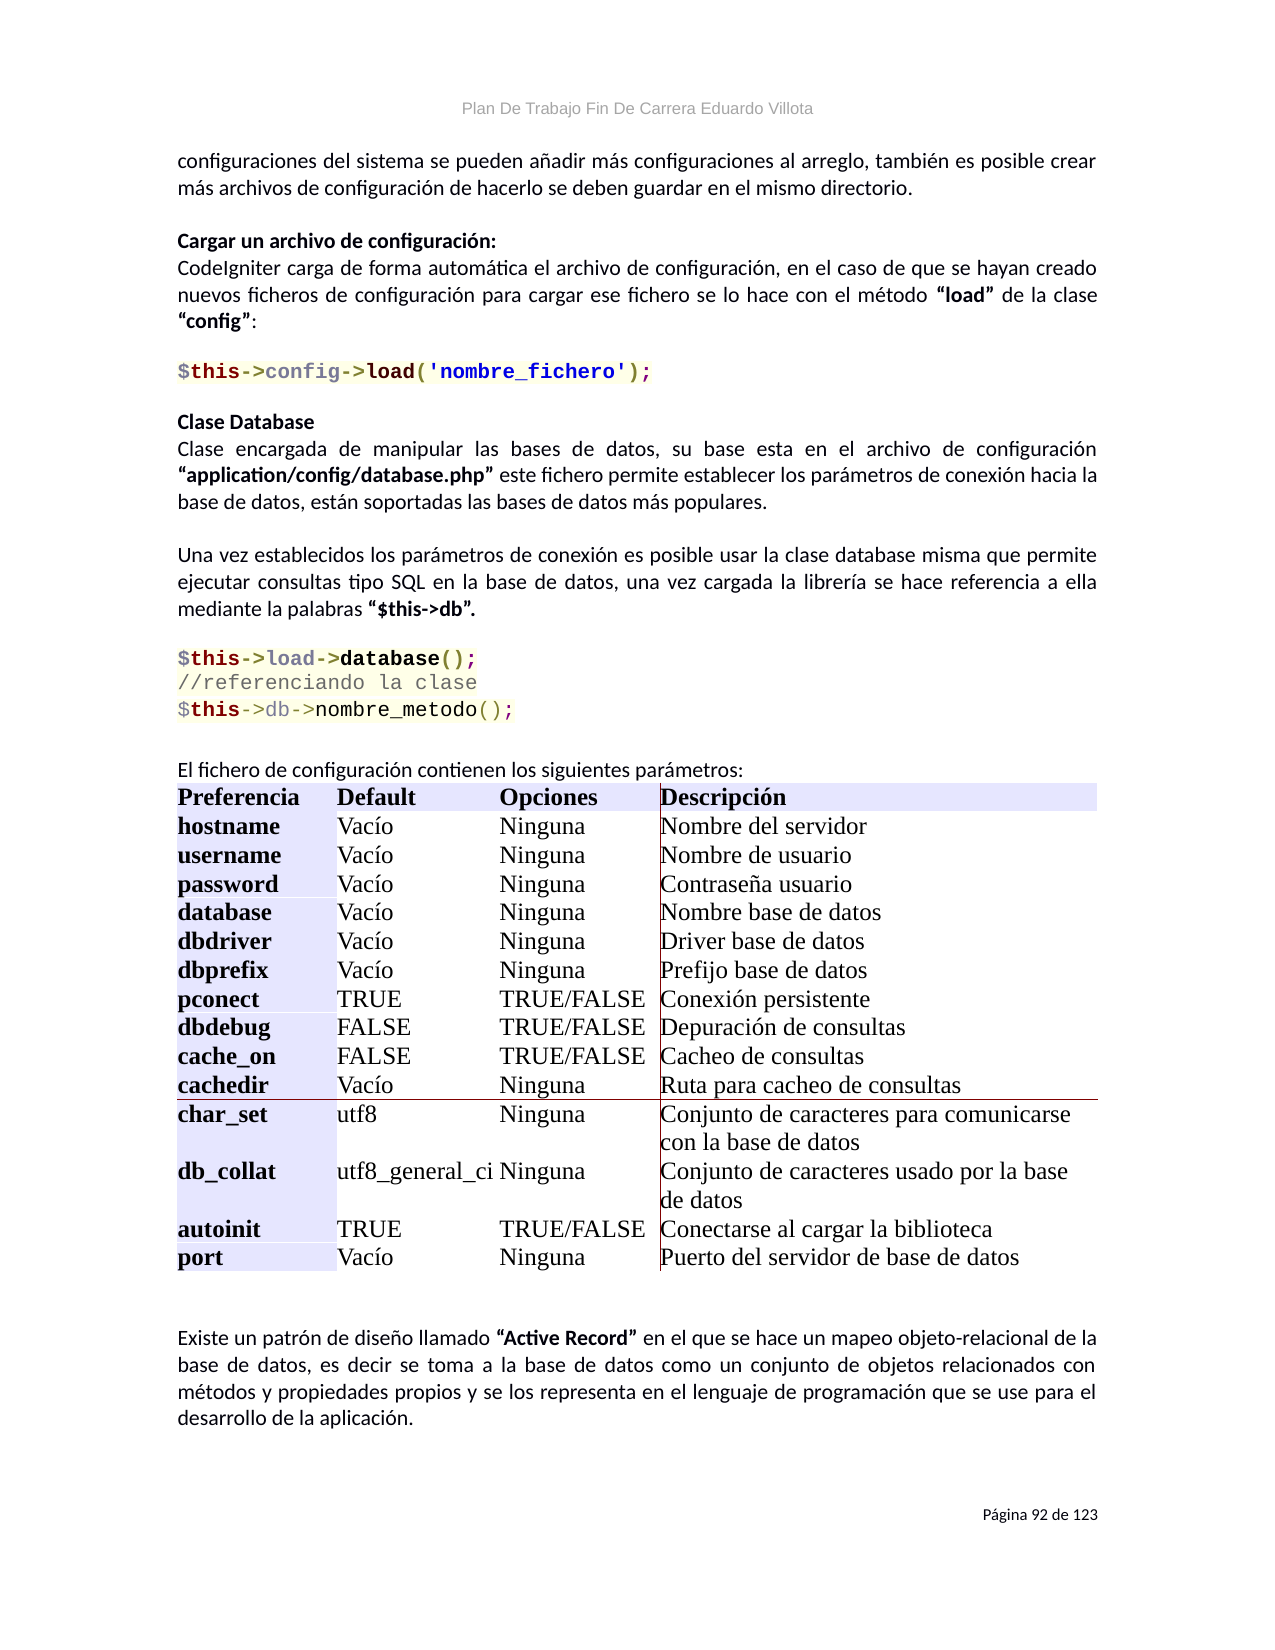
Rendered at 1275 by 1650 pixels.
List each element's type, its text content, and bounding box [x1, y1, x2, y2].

table_cell Vacío [337, 840, 499, 869]
table_cell Vacío [337, 955, 499, 984]
table_cell Ninguna [499, 869, 660, 897]
table_cell Vacío [337, 869, 499, 897]
table_cell Vacío [337, 811, 499, 840]
table_cell Puerto del servidor de base de datos [661, 1243, 1097, 1271]
table_cell Depuración de consultas [661, 1013, 1097, 1041]
table_cell Vacío [337, 1243, 499, 1271]
text CodeIgniter carga de forma automática el archivo de configuración, en el caso de que se hayan creado nuevos ficheros de configuración para cargar ese fichero se lo hace con el método “load” de la clase “config”: [177, 254, 1098, 334]
table_cell Contraseña usuario [661, 869, 1097, 897]
text Una vez establecidos los parámetros de conexión es posible usar la clase database misma que permite ejecutar consultas tipo SQL en la base de datos, una vez cargada la librería se hace referencia a ella mediante la palabras “$this->db”. [177, 542, 1098, 622]
table_cell dbprefix [177, 955, 337, 984]
table_cell char_set [177, 1100, 337, 1156]
table_cell Nombre del servidor [661, 811, 1097, 840]
table_cell TRUE/FALSE [499, 984, 660, 1012]
table_cell Vacío [337, 926, 499, 955]
table_cell Vacío [337, 898, 499, 926]
text $this->load->database(); [177, 648, 1098, 672]
table_cell Ninguna [499, 1100, 660, 1156]
table_cell Ninguna [499, 898, 660, 926]
table_cell TRUE [337, 984, 499, 1012]
table_cell TRUE [337, 1214, 499, 1242]
text $this->config->load('nombre_fichero'); [177, 361, 1098, 384]
table_header Preferencia [177, 783, 337, 811]
text Clase Database [177, 408, 1098, 435]
table_cell Ninguna [499, 811, 660, 840]
text //referenciando la clase [177, 672, 1098, 696]
table_cell username [177, 840, 337, 869]
table_cell Driver base de datos [661, 926, 1097, 955]
table_cell Prefijo base de datos [661, 955, 1097, 984]
text configuraciones del sistema se pueden añadir más configuraciones al arreglo, también es posible crear más archivos de configuración de hacerlo se deben guardar en el mismo directorio. [177, 148, 1098, 201]
table_cell database [177, 898, 337, 926]
table_cell db_collat [177, 1156, 337, 1214]
table_cell autoinit [177, 1214, 337, 1242]
table_cell password [177, 869, 337, 897]
table_cell Conjunto de caracteres para comunicarse con la base de datos [661, 1100, 1097, 1156]
table_cell cachedir [177, 1070, 337, 1099]
table_cell pconect [177, 984, 337, 1012]
table_cell Conjunto de caracteres usado por la base de datos [661, 1156, 1097, 1214]
table_cell Ninguna [499, 840, 660, 869]
table_cell Ruta para cacheo de consultas [661, 1070, 1097, 1099]
table_cell Nombre de usuario [661, 840, 1097, 869]
table_cell utf8_general_ci [337, 1156, 499, 1214]
table_cell Conexión persistente [661, 984, 1097, 1012]
table_cell Ninguna [499, 926, 660, 955]
text $this->db->nombre_metodo(); [177, 699, 1098, 723]
table_cell Vacío [337, 1070, 499, 1099]
text El fichero de configuración contienen los siguientes parámetros: [177, 756, 1098, 782]
table_cell Nombre base de datos [661, 898, 1097, 926]
text Existe un patrón de diseño llamado “Active Record” en el que se hace un mapeo objeto-relacional de la base de datos, es decir se toma a la base de datos como un conjunto de objetos relacionados con métodos y propiedades propios y se los representa en el lenguaje de programación que se use para el desarrollo de la aplicación. [177, 1324, 1098, 1431]
table_cell TRUE/FALSE [499, 1214, 660, 1242]
table_cell hostname [177, 811, 337, 840]
table_header Default [337, 783, 499, 811]
table_cell dbdriver [177, 926, 337, 955]
table_cell port [177, 1243, 337, 1271]
table_cell Ninguna [499, 955, 660, 984]
table_cell Cacheo de consultas [661, 1041, 1097, 1070]
text Cargar un archivo de configuración: [177, 228, 1098, 254]
table_cell cache_on [177, 1041, 337, 1070]
table_cell Ninguna [499, 1070, 660, 1099]
table_cell dbdebug [177, 1013, 337, 1041]
table_header Descripción [661, 783, 1097, 811]
table_cell utf8 [337, 1100, 499, 1156]
table_cell Ninguna [499, 1156, 660, 1214]
text Clase encargada de manipular las bases de datos, su base esta en el archivo de configuración “application/config/database.php” este fichero permite establecer los parámetros de conexión hacia la base de datos, están soportadas las bases de datos más populares. [177, 435, 1098, 515]
table_header Opciones [499, 783, 660, 811]
table_cell TRUE/FALSE [499, 1041, 660, 1070]
table_cell Conectarse al cargar la biblioteca [661, 1214, 1097, 1242]
table_cell FALSE [337, 1041, 499, 1070]
table_cell TRUE/FALSE [499, 1013, 660, 1041]
table_cell FALSE [337, 1013, 499, 1041]
table_cell Ninguna [499, 1243, 660, 1271]
